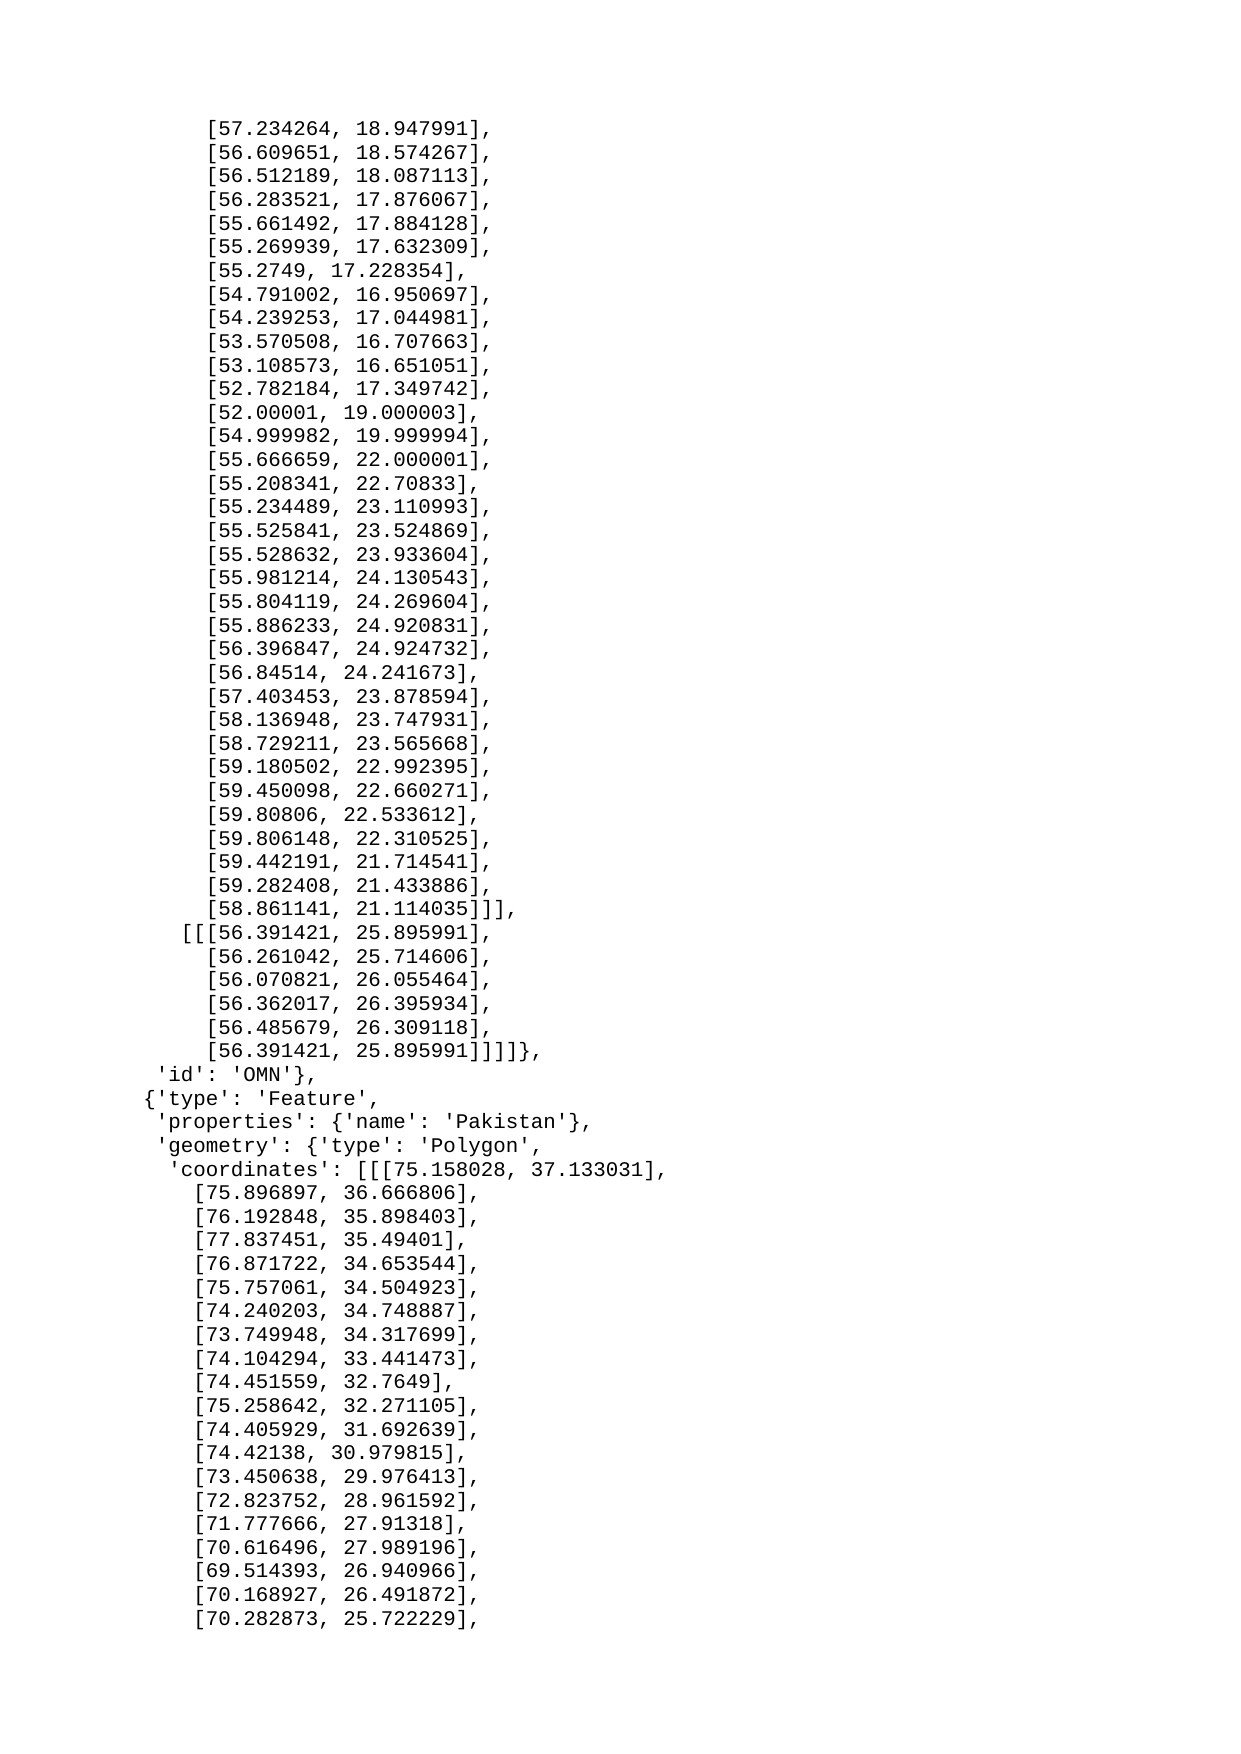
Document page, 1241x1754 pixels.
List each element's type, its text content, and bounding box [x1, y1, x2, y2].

text [56.396847, 24.924732], [118, 638, 1122, 662]
text [53.108573, 16.651051], [118, 354, 1122, 378]
text [69.514393, 26.940966], [118, 1561, 1122, 1584]
text [55.666659, 22.000001], [118, 449, 1122, 473]
text [72.823752, 28.961592], [118, 1489, 1122, 1513]
text [55.804119, 24.269604], [118, 591, 1122, 615]
text [70.282873, 25.722229], [118, 1608, 1122, 1631]
text [55.208341, 22.70833], [118, 473, 1122, 496]
text [56.485679, 26.309118], [118, 1017, 1122, 1040]
text [54.999982, 19.999994], [118, 426, 1122, 449]
text [56.609651, 18.574267], [118, 142, 1122, 165]
text [56.391421, 25.895991]]]]}, [118, 1040, 1122, 1064]
text [52.00001, 19.000003], [118, 402, 1122, 426]
text [71.777666, 27.91318], [118, 1513, 1122, 1537]
text [74.240203, 34.748887], [118, 1300, 1122, 1324]
text [53.570508, 16.707663], [118, 331, 1122, 354]
text [70.616496, 27.989196], [118, 1537, 1122, 1561]
text [75.258642, 32.271105], [118, 1395, 1122, 1419]
text [55.525841, 23.524869], [118, 520, 1122, 544]
text [55.2749, 17.228354], [118, 260, 1122, 284]
text [57.234264, 18.947991], [118, 118, 1122, 142]
text [59.450098, 22.660271], [118, 780, 1122, 804]
text [58.729211, 23.565668], [118, 733, 1122, 757]
text [55.661492, 17.884128], [118, 213, 1122, 236]
text 'geometry': {'type': 'Polygon', [118, 1135, 1122, 1158]
text [75.757061, 34.504923], [118, 1277, 1122, 1300]
text [73.450638, 29.976413], [118, 1466, 1122, 1489]
text [[[56.391421, 25.895991], [118, 922, 1122, 946]
text [59.282408, 21.433886], [118, 875, 1122, 898]
text [55.528632, 23.933604], [118, 544, 1122, 567]
text [74.451559, 32.7649], [118, 1371, 1122, 1395]
text 'coordinates': [[[75.158028, 37.133031], [118, 1158, 1122, 1182]
text [58.136948, 23.747931], [118, 709, 1122, 733]
text [56.84514, 24.241673], [118, 662, 1122, 686]
text [55.234489, 23.110993], [118, 496, 1122, 520]
text [59.80806, 22.533612], [118, 804, 1122, 827]
text [54.239253, 17.044981], [118, 307, 1122, 331]
text [59.806148, 22.310525], [118, 827, 1122, 851]
text [73.749948, 34.317699], [118, 1324, 1122, 1348]
text 'properties': {'name': 'Pakistan'}, [118, 1111, 1122, 1135]
text [56.070821, 26.055464], [118, 969, 1122, 993]
text [77.837451, 35.49401], [118, 1229, 1122, 1253]
text [74.42138, 30.979815], [118, 1442, 1122, 1466]
text [54.791002, 16.950697], [118, 284, 1122, 307]
text [56.512189, 18.087113], [118, 165, 1122, 189]
text [56.283521, 17.876067], [118, 189, 1122, 213]
text [76.192848, 35.898403], [118, 1206, 1122, 1229]
text [55.886233, 24.920831], [118, 615, 1122, 638]
text [74.104294, 33.441473], [118, 1348, 1122, 1371]
text [56.362017, 26.395934], [118, 993, 1122, 1017]
text [56.261042, 25.714606], [118, 946, 1122, 969]
text {'type': 'Feature', [118, 1088, 1122, 1111]
text [59.180502, 22.992395], [118, 757, 1122, 780]
text [58.861141, 21.114035]]], [118, 898, 1122, 922]
text [70.168927, 26.491872], [118, 1584, 1122, 1608]
text [74.405929, 31.692639], [118, 1419, 1122, 1442]
text [55.981214, 24.130543], [118, 567, 1122, 591]
text [75.896897, 36.666806], [118, 1182, 1122, 1206]
text [76.871722, 34.653544], [118, 1253, 1122, 1277]
text 'id': 'OMN'}, [118, 1064, 1122, 1088]
text [55.269939, 17.632309], [118, 236, 1122, 260]
text [57.403453, 23.878594], [118, 686, 1122, 709]
text [52.782184, 17.349742], [118, 378, 1122, 402]
text [59.442191, 21.714541], [118, 851, 1122, 875]
